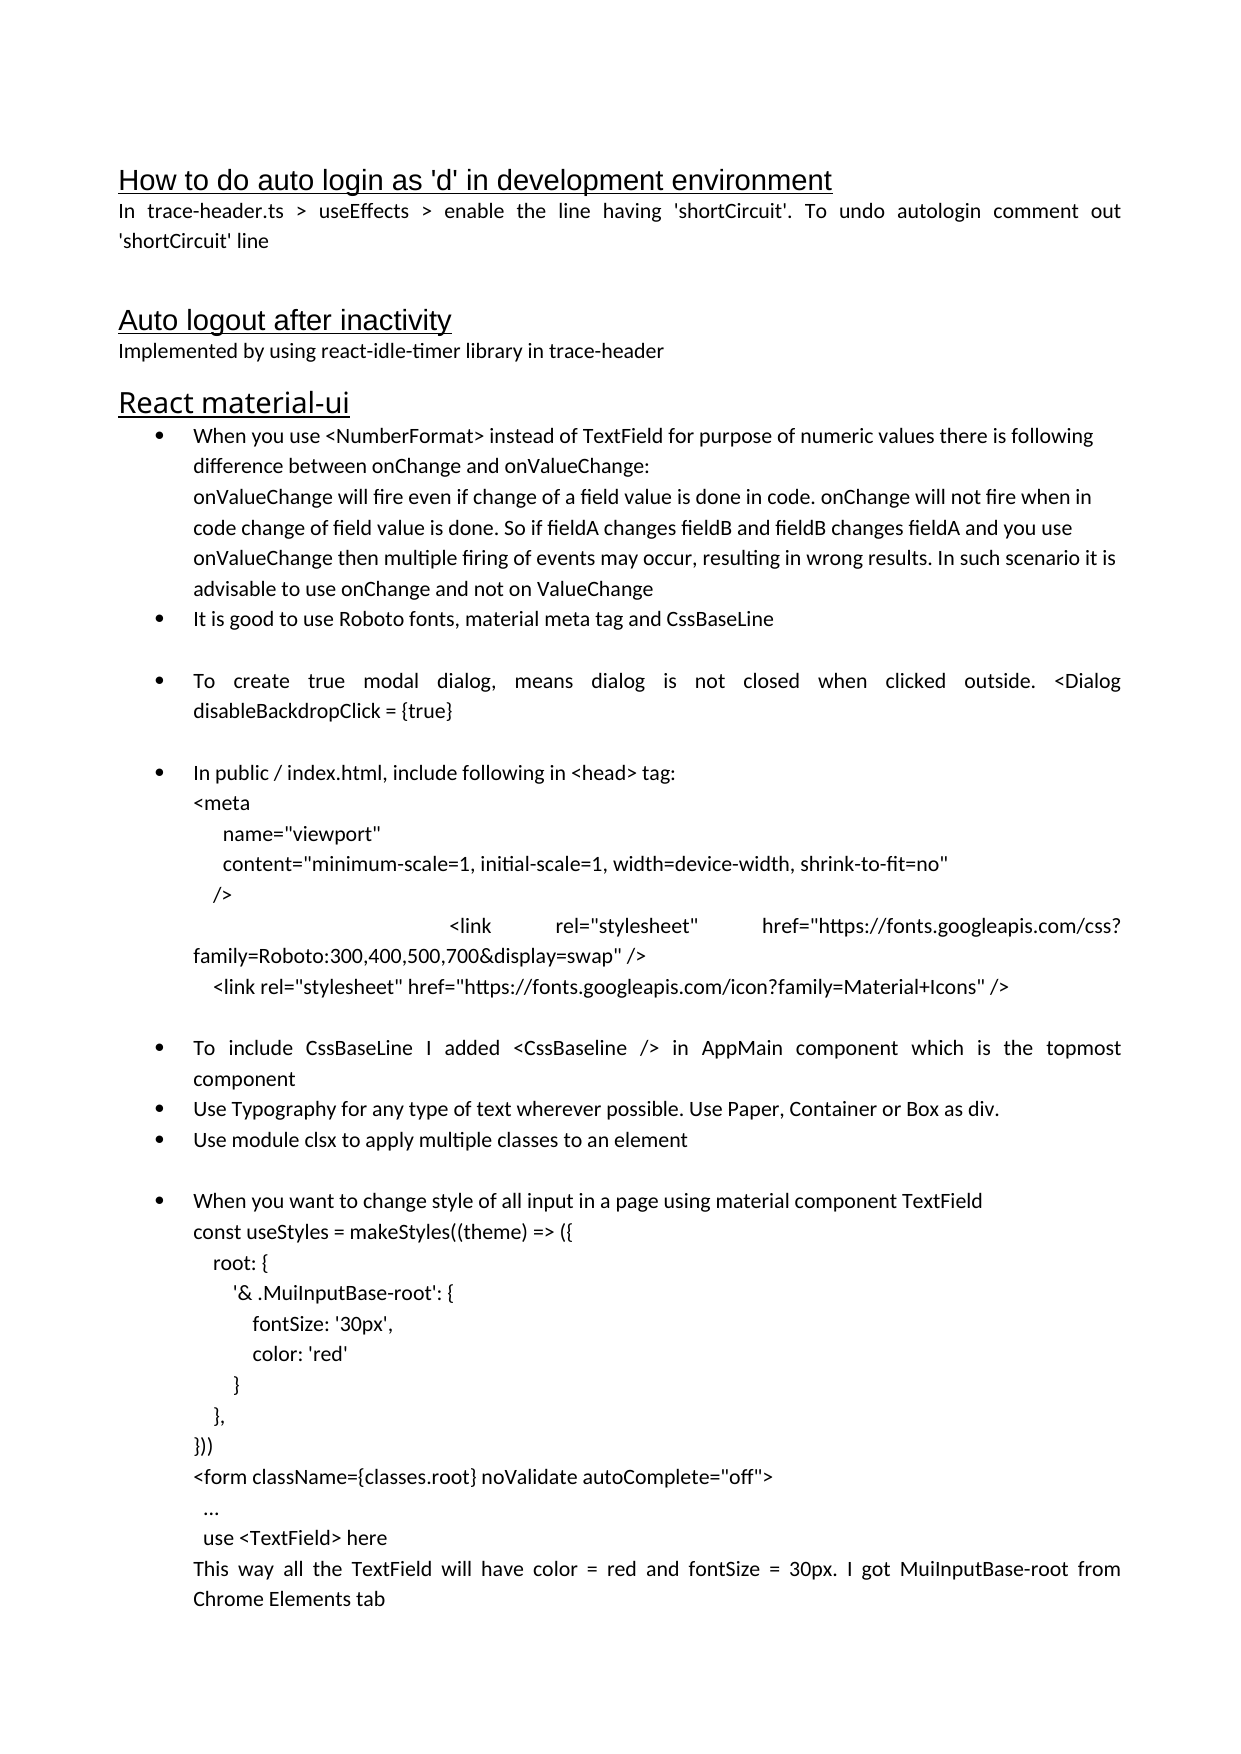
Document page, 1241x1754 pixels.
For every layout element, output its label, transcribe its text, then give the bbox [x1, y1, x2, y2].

text <link rel="stylesheet" href="https://fonts.googleapis.com/css?family=Roboto:300,400,500,700&display=swap" /> [193, 912, 1122, 969]
list Use module clsx to apply multiple classes to an element [156, 1126, 1122, 1153]
subtitle How to do auto login as 'd' in development environment [118, 163, 1122, 197]
text name="viewport" [193, 820, 1122, 847]
list To create true modal dialog, means dialog is not closed when clicked outside. <Dialog disableBackdropClick = {true} [156, 667, 1122, 724]
text root: { [193, 1249, 1122, 1275]
text color: 'red' [193, 1341, 1122, 1367]
text This way all the TextField will have color = red and fontSize = 30px. I got MuiInputBase-root from Chrome Elements tab [193, 1555, 1122, 1612]
text use <TextField> here [193, 1524, 1122, 1551]
text } [193, 1371, 1122, 1398]
subtitle Auto logout after inactivity [118, 303, 1122, 337]
list When you use <NumberFormat> instead of TextField for purpose of numeric values there is following difference between onChange and onValueChange: [156, 422, 1122, 479]
text <link rel="stylesheet" href="https://fonts.googleapis.com/icon?family=Material+Icons" /> [193, 973, 1122, 1000]
text <meta [193, 789, 1122, 816]
text ... [193, 1494, 1122, 1520]
subtitle React material-ui [118, 382, 1122, 422]
text }, [193, 1402, 1122, 1428]
list When you want to change style of all input in a page using material component TextField [156, 1187, 1122, 1214]
text /> [193, 881, 1122, 908]
list Use Typography for any type of text wherever possible. Use Paper, Container or Box as div. [156, 1096, 1122, 1122]
text In trace-header.ts > useEffects > enable the line having 'shortCircuit'. To undo autologin comment out 'shortCircuit' line [118, 197, 1122, 254]
text })) [193, 1432, 1122, 1459]
text '& .MuiInputBase-root': { [193, 1279, 1122, 1306]
text onValueChange will fire even if change of a field value is done in code. onChange will not fire when in code change of field value is done. So if fieldA changes fieldB and fieldB changes fieldA and you use onValueChange then multiple firing of events may occur, resulting in wrong results. In such scenario it is advisable to use onChange and not on ValueChange [193, 483, 1122, 602]
text content="minimum-scale=1, initial-scale=1, width=device-width, shrink-to-fit=no" [193, 851, 1122, 877]
text Implemented by using react-idle-timer library in trace-header [118, 337, 1122, 363]
text fontSize: '30px', [193, 1310, 1122, 1337]
list To include CssBaseLine I added <CssBaseline /> in AppMain component which is the topmost component [156, 1034, 1122, 1092]
list In public / index.html, include following in <head> tag: [156, 759, 1122, 785]
text const useStyles = makeStyles((theme) => ({ [193, 1218, 1122, 1245]
list It is good to use Roboto fonts, material meta tag and CssBaseLine [156, 606, 1122, 632]
text <form className={classes.root} noValidate autoComplete="off"> [193, 1463, 1122, 1490]
